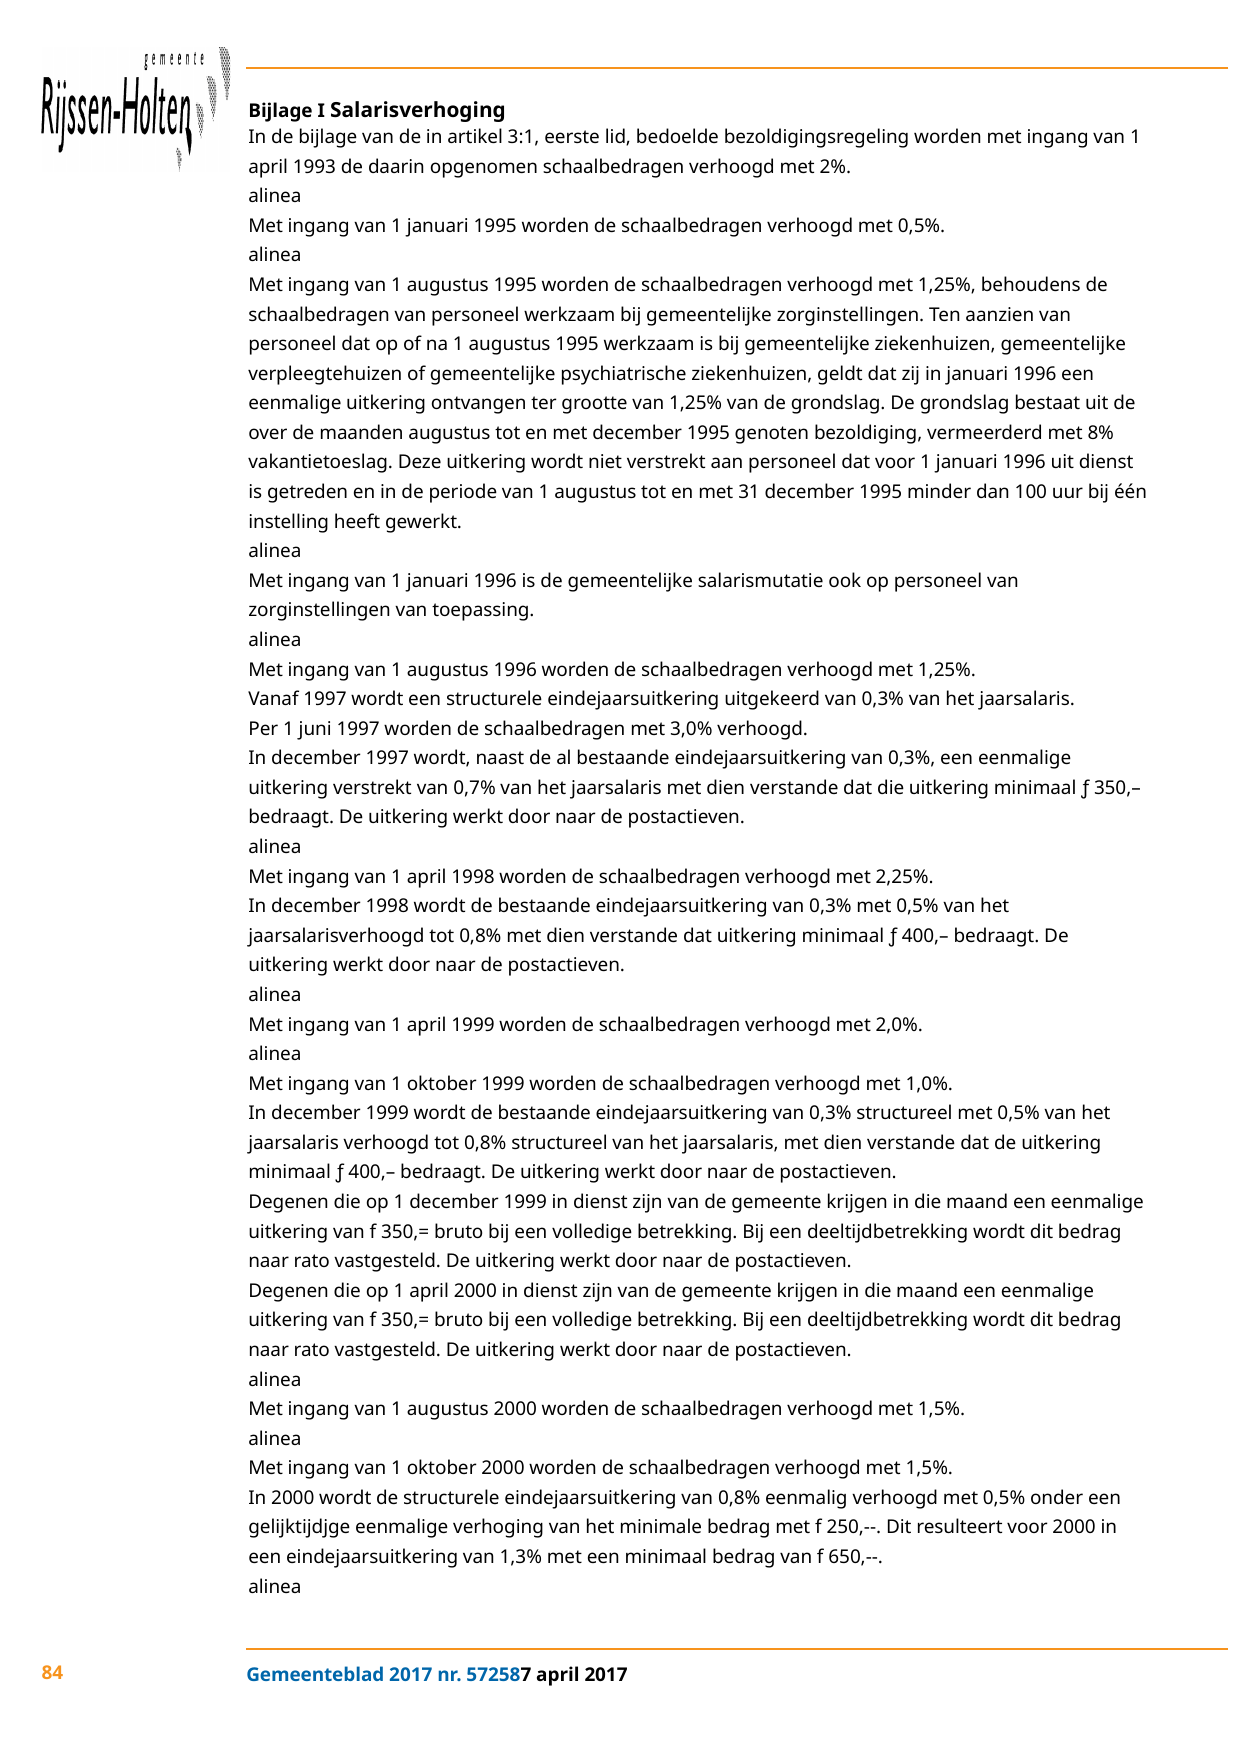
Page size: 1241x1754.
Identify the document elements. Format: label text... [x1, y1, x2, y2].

text Degenen die op 1 december 1999 in dienst zijn van de gemeente krijgen in die maand een eenmalige uitkering van f 350,= bruto bij een volledige betrekking. Bij een deeltijdbetrekking wordt dit bedrag naar rato vastgesteld. De uitkering werkt door naar de postactieven. [248, 1188, 1152, 1273]
text Met ingang van 1 januari 1995 worden de schaalbedragen verhoogd met 0,5%. [248, 212, 1152, 238]
text Met ingang van 1 augustus 2000 worden de schaalbedragen verhoogd met 1,5%. [248, 1395, 1152, 1421]
text Met ingang van 1 april 1999 worden de schaalbedragen verhoogd met 2,0%. [248, 1011, 1152, 1037]
text Vanaf 1997 wordt een structurele eindejaarsuitkering uitgekeerd van 0,3% van het jaarsalaris. [248, 685, 1152, 711]
text In december 1999 wordt de bestaande eindejaarsuitkering van 0,3% structureel met 0,5% van het jaarsalaris verhoogd tot 0,8% structureel van het jaarsalaris, met dien verstande dat de uitkering minimaal ƒ 400,– bedraagt. De uitkering werkt door naar de postactieven. [248, 1099, 1152, 1184]
picture [41, 47, 231, 172]
text Per 1 juni 1997 worden de schaalbedragen met 3,0% verhoogd. [248, 715, 1152, 741]
text alinea­ [248, 626, 1152, 652]
text In december 1998 wordt de bestaande eindejaarsuitkering van 0,3% met 0,5% van het jaarsalarisverhoogd tot 0,8% met dien verstande dat uitkering minimaal ƒ 400,– bedraagt. De uitkering werkt door naar de postactieven. [248, 892, 1152, 977]
text Met ingang van 1 januari 1996 is de gemeentelijke salarismutatie ook op personeel van zorginstellingen van toepassing. [248, 567, 1152, 622]
text alinea­ [248, 537, 1152, 563]
text alinea­ [248, 242, 1152, 267]
text In 2000 wordt de structurele eindejaarsuitkering van 0,8% eenmalig verhoogd met 0,5% onder een gelijktijdjge eenmalige verhoging van het minimale bedrag met f 250,--. Dit resulteert voor 2000 in een eindejaarsuitkering van 1,3% met een minimaal bedrag van f 650,--. [248, 1484, 1152, 1569]
text alinea­ [248, 1040, 1152, 1066]
text In de bijlage van de in artikel 3:1, eerste lid, bedoelde bezoldigingsregeling worden met ingang van 1 april 1993 de daarin opgenomen schaalbedragen verhoogd met 2%. [248, 123, 1152, 179]
text alinea­ [248, 981, 1152, 1007]
text Degenen die op 1 april 2000 in dienst zijn van de gemeente krijgen in die maand een eenmalige uitkering van f 350,= bruto bij een volledige betrekking. Bij een deeltijdbetrekking wordt dit bedrag naar rato vastgesteld. De uitkering werkt door naar de postactieven. [248, 1277, 1152, 1362]
text alinea­ [248, 1425, 1152, 1451]
text alinea­ [248, 1366, 1152, 1392]
text Met ingang van 1 oktober 1999 worden de schaalbedragen verhoogd met 1,0%. [248, 1070, 1152, 1096]
text Bijlage I Salarisverhoging [248, 95, 1152, 123]
text Met ingang van 1 augustus 1995 worden de schaalbedragen verhoogd met 1,25%, behoudens de schaalbedragen van personeel werkzaam bij gemeentelijke zorginstellingen. Ten aanzien van personeel dat op of na 1 augustus 1995 werkzaam is bij gemeentelijke ziekenhuizen, gemeentelijke verpleegtehuizen of gemeentelijke psychiatrische ziekenhuizen, geldt dat zij in januari 1996 een eenmalige uitkering ontvangen ter grootte van 1,25% van de grondslag. De grondslag bestaat uit de over de maanden augustus tot en met december 1995 genoten bezoldiging, vermeerderd met 8% vakantietoeslag. Deze uitkering wordt niet verstrekt aan personeel dat voor 1 januari 1996 uit dienst is getreden en in de periode van 1 augustus tot en met 31 december 1995 minder dan 100 uur bij één instelling heeft gewerkt. [248, 271, 1152, 534]
text Met ingang van 1 april 1998 worden de schaalbedragen verhoogd met 2,25%. [248, 863, 1152, 889]
text alinea­ [248, 1573, 1152, 1599]
text alinea­ [248, 182, 1152, 208]
text Met ingang van 1 augustus 1996 worden de schaalbedragen verhoogd met 1,25%. [248, 656, 1152, 682]
text Met ingang van 1 oktober 2000 worden de schaalbedragen verhoogd met 1,5%. [248, 1454, 1152, 1480]
text In december 1997 wordt, naast de al bestaande eindejaarsuitkering van 0,3%, een eenmalige uitkering verstrekt van 0,7% van het jaarsalaris met dien verstande dat die uitkering minimaal ƒ 350,– bedraagt. De uitkering werkt door naar de postactieven. [248, 744, 1152, 829]
text alinea­ [248, 833, 1152, 859]
